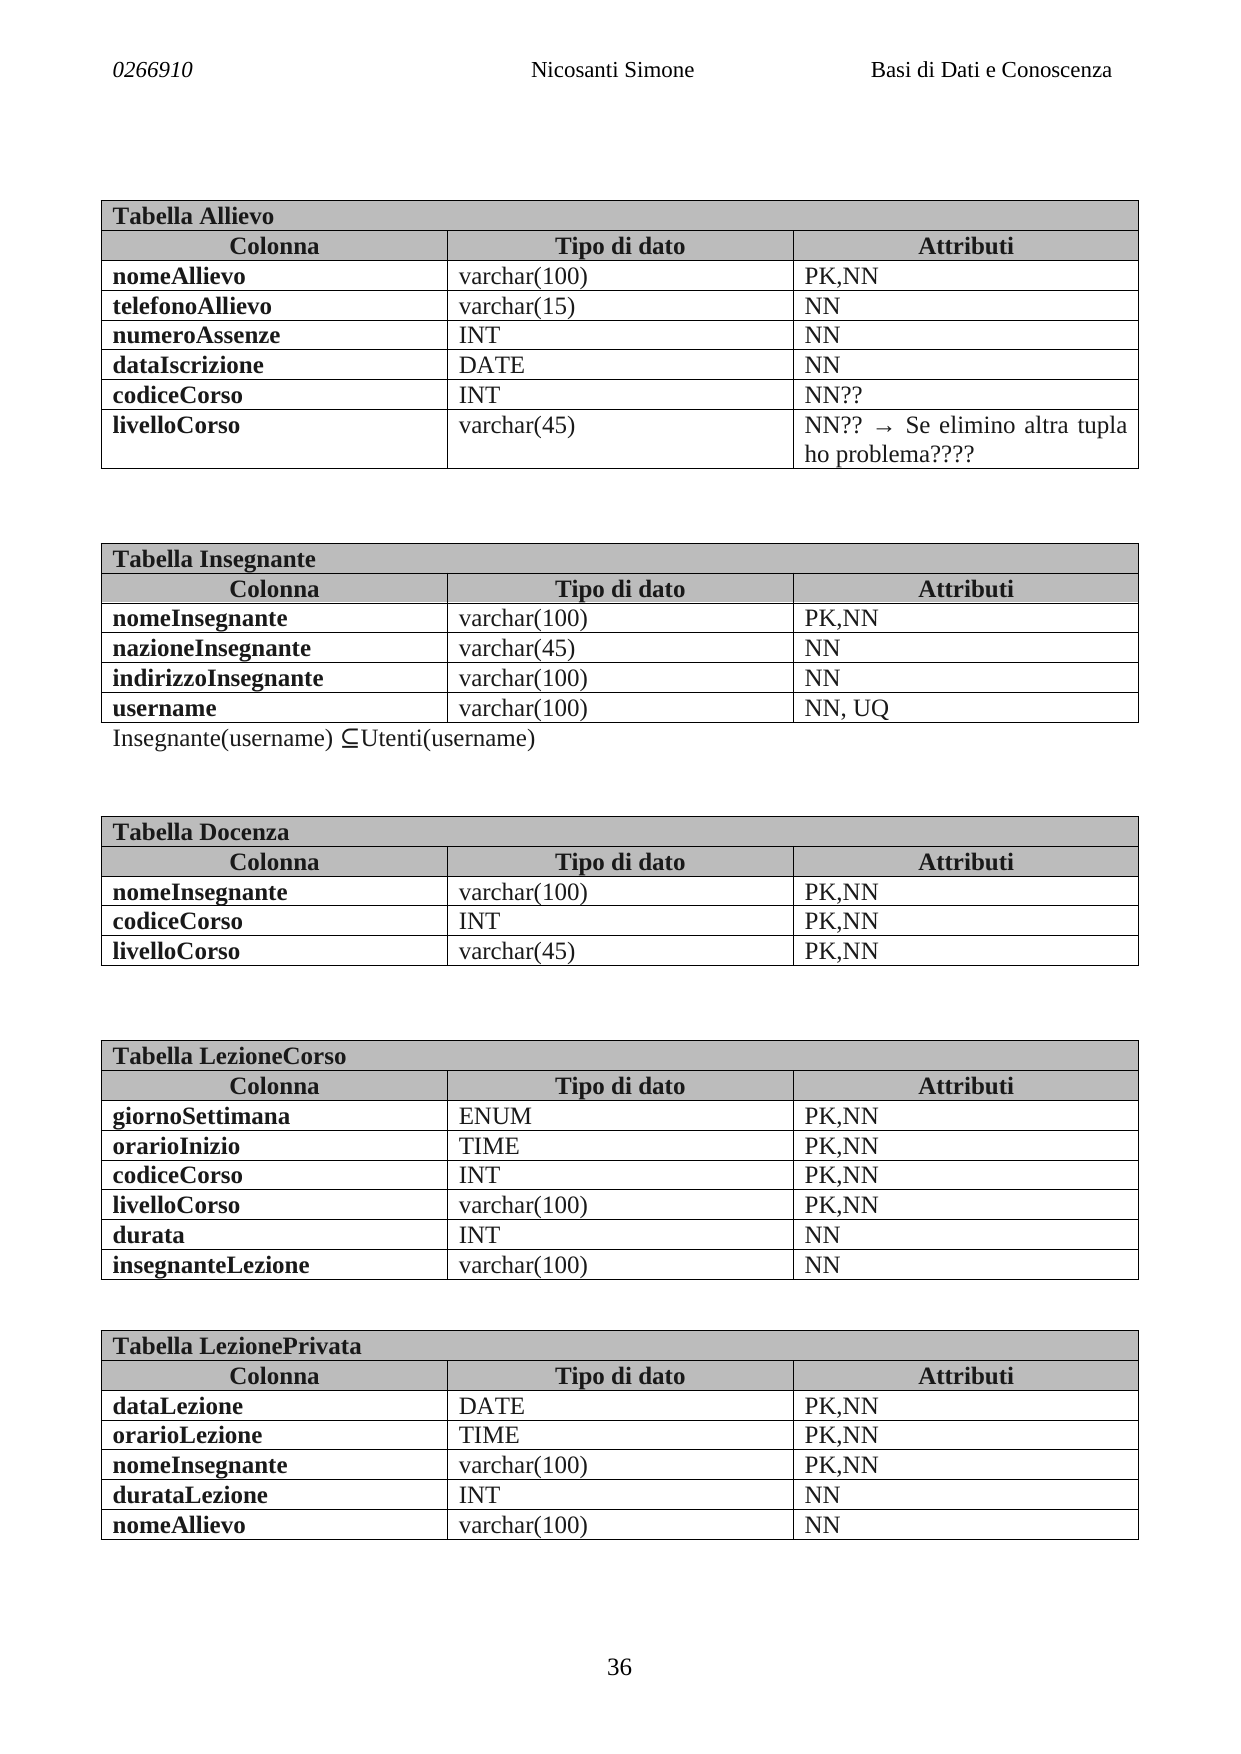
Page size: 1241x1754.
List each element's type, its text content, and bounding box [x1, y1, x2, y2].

table_cell codiceCorso [102, 1161, 447, 1189]
table_cell codiceCorso [102, 906, 447, 935]
table_cell username [102, 693, 447, 722]
table_cell Colonna [102, 847, 447, 876]
table_cell PK,NN [794, 1190, 1138, 1219]
table_cell nomeAllievo [102, 1510, 447, 1539]
table_cell varchar(100) [448, 693, 793, 722]
table_cell NN [794, 1480, 1138, 1509]
table_cell NN, UQ [794, 693, 1138, 722]
table_cell Attributi [794, 1071, 1138, 1100]
table_cell Tipo di dato [448, 847, 793, 876]
table_cell DATE [448, 1391, 793, 1419]
table_cell INT [448, 1480, 793, 1509]
table_cell PK,NN [794, 1161, 1138, 1189]
table_cell varchar(45) [448, 633, 793, 662]
table_cell NN?? [794, 380, 1138, 409]
table_cell NN [794, 291, 1138, 319]
table_cell Attributi [794, 847, 1138, 876]
table_cell codiceCorso [102, 380, 447, 409]
table_cell PK,NN [794, 1450, 1138, 1479]
table_cell Attributi [794, 231, 1138, 260]
table_cell INT [448, 1220, 793, 1249]
table_cell livelloCorso [102, 410, 447, 467]
table_cell varchar(45) [448, 410, 793, 467]
table_cell varchar(100) [448, 1190, 793, 1219]
table_cell Attributi [794, 574, 1138, 602]
table_cell PK,NN [794, 1421, 1138, 1449]
table_cell PK,NN [794, 1391, 1138, 1419]
table_cell varchar(100) [448, 1250, 793, 1279]
table_cell durata [102, 1220, 447, 1249]
table_cell PK,NN [794, 261, 1138, 290]
table_cell INT [448, 1161, 793, 1189]
table_cell orarioInizio [102, 1131, 447, 1159]
table_cell Tipo di dato [448, 231, 793, 260]
table_cell NN [794, 1510, 1138, 1539]
table_cell telefonoAllievo [102, 291, 447, 319]
table_cell NN [794, 350, 1138, 379]
table_cell varchar(100) [448, 604, 793, 632]
table_cell NN [794, 663, 1138, 692]
table_cell varchar(100) [448, 1450, 793, 1479]
table_cell INT [448, 321, 793, 349]
table_cell Tipo di dato [448, 1071, 793, 1100]
table_cell giornoSettimana [102, 1101, 447, 1130]
table_cell Colonna [102, 1071, 447, 1100]
table_cell varchar(100) [448, 663, 793, 692]
table_cell varchar(100) [448, 877, 793, 905]
table_cell Colonna [102, 574, 447, 602]
table_cell INT [448, 380, 793, 409]
table_cell PK,NN [794, 936, 1138, 965]
table_cell DATE [448, 350, 793, 379]
table_header Tabella Docenza [102, 817, 1138, 846]
table_cell varchar(15) [448, 291, 793, 319]
table_header Tabella Allievo [102, 201, 1138, 230]
table_cell NN [794, 1250, 1138, 1279]
table_cell INT [448, 906, 793, 935]
table_cell numeroAssenze [102, 321, 447, 349]
table_cell insegnanteLezione [102, 1250, 447, 1279]
table_cell Tipo di dato [448, 574, 793, 602]
table_cell TIME [448, 1421, 793, 1449]
table_cell NN?? → Se elimino altra tupla ho problema???? [794, 410, 1138, 467]
table_cell NN [794, 633, 1138, 662]
table_cell Colonna [102, 1361, 447, 1390]
table_cell TIME [448, 1131, 793, 1159]
table_cell nomeInsegnante [102, 877, 447, 905]
table_cell livelloCorso [102, 936, 447, 965]
table_cell dataIscrizione [102, 350, 447, 379]
table_cell PK,NN [794, 1101, 1138, 1130]
table_cell nomeAllievo [102, 261, 447, 290]
table_header Tabella LezionePrivata [102, 1331, 1138, 1360]
table_cell varchar(100) [448, 1510, 793, 1539]
table_cell Tipo di dato [448, 1361, 793, 1390]
table_cell Colonna [102, 231, 447, 260]
table_cell PK,NN [794, 877, 1138, 905]
table_cell indirizzoInsegnante [102, 663, 447, 692]
table_cell PK,NN [794, 1131, 1138, 1159]
table_header Tabella LezioneCorso [102, 1041, 1138, 1070]
table_cell varchar(45) [448, 936, 793, 965]
table_header Tabella Insegnante [102, 544, 1138, 573]
table_cell Attributi [794, 1361, 1138, 1390]
text Insegnante(username) ⊆Utenti(username) [112, 723, 1128, 751]
table_cell nomeInsegnante [102, 604, 447, 632]
table_cell NN [794, 1220, 1138, 1249]
table_cell PK,NN [794, 906, 1138, 935]
table_cell nomeInsegnante [102, 1450, 447, 1479]
table_cell orarioLezione [102, 1421, 447, 1449]
table_cell nazioneInsegnante [102, 633, 447, 662]
table_cell durataLezione [102, 1480, 447, 1509]
table_cell ENUM [448, 1101, 793, 1130]
table_cell varchar(100) [448, 261, 793, 290]
table_cell NN [794, 321, 1138, 349]
table_cell PK,NN [794, 604, 1138, 632]
table_cell livelloCorso [102, 1190, 447, 1219]
table_cell dataLezione [102, 1391, 447, 1419]
